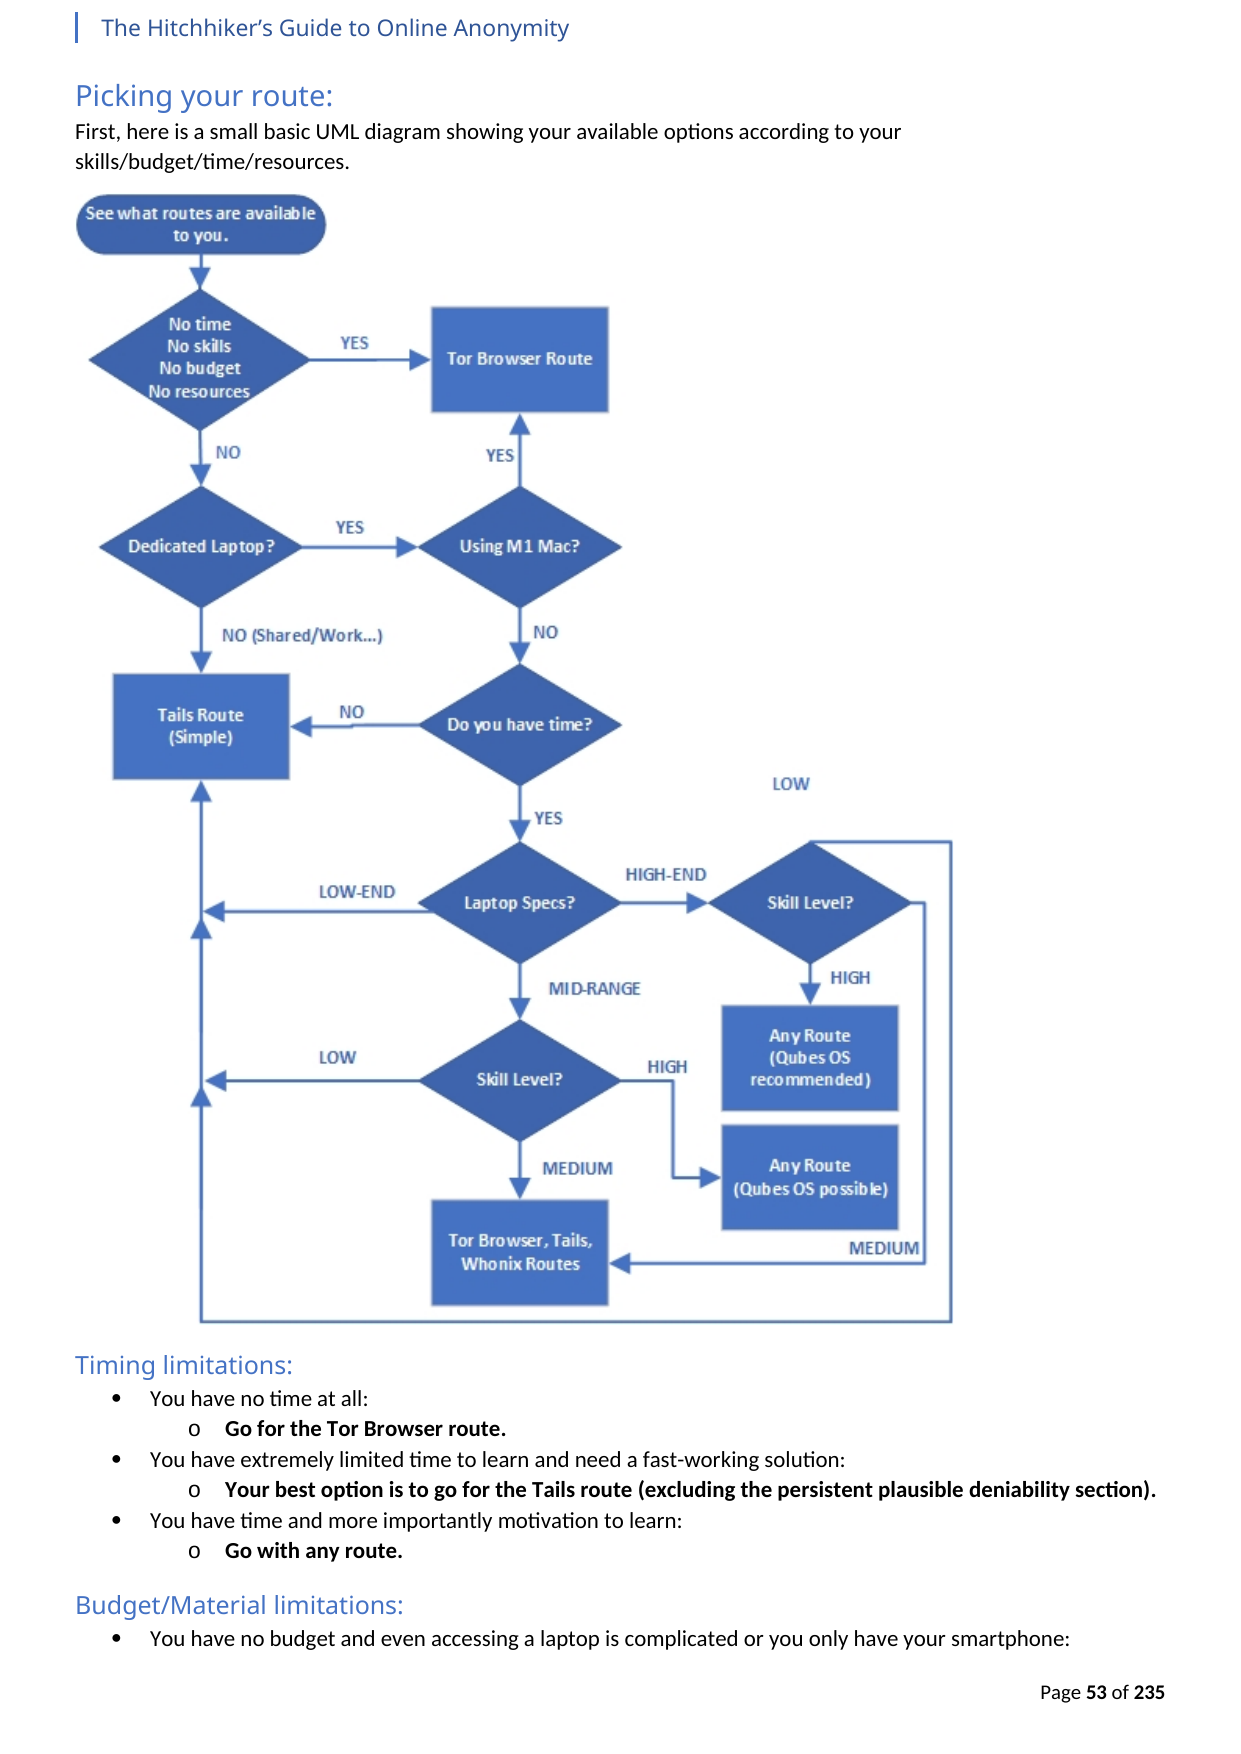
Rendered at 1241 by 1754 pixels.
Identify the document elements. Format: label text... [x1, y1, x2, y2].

picture [75, 193, 954, 1325]
list Go for the Tor Browser route. [187, 1414, 1165, 1443]
subtitle Budget/Material limitations: [75, 1588, 1165, 1622]
list You have no time at all: [112, 1384, 1165, 1412]
list You have time and more importantly motivation to learn: [112, 1506, 1165, 1534]
list You have no budget and even accessing a laptop is complicated or you only have your smartphone: [112, 1624, 1165, 1652]
text First, here is a small basic UML diagram showing your available options according to your skills/budget/time/resources. [75, 117, 1165, 175]
list You have extremely limited time to learn and need a fast-working solution: [112, 1445, 1165, 1473]
list Go with any route. [187, 1536, 1165, 1565]
subtitle Picking your route: [75, 75, 1165, 114]
subtitle Timing limitations: [75, 1348, 1165, 1382]
list Your best option is to go for the Tails route (excluding the persistent plausible deniability section). [187, 1475, 1165, 1504]
